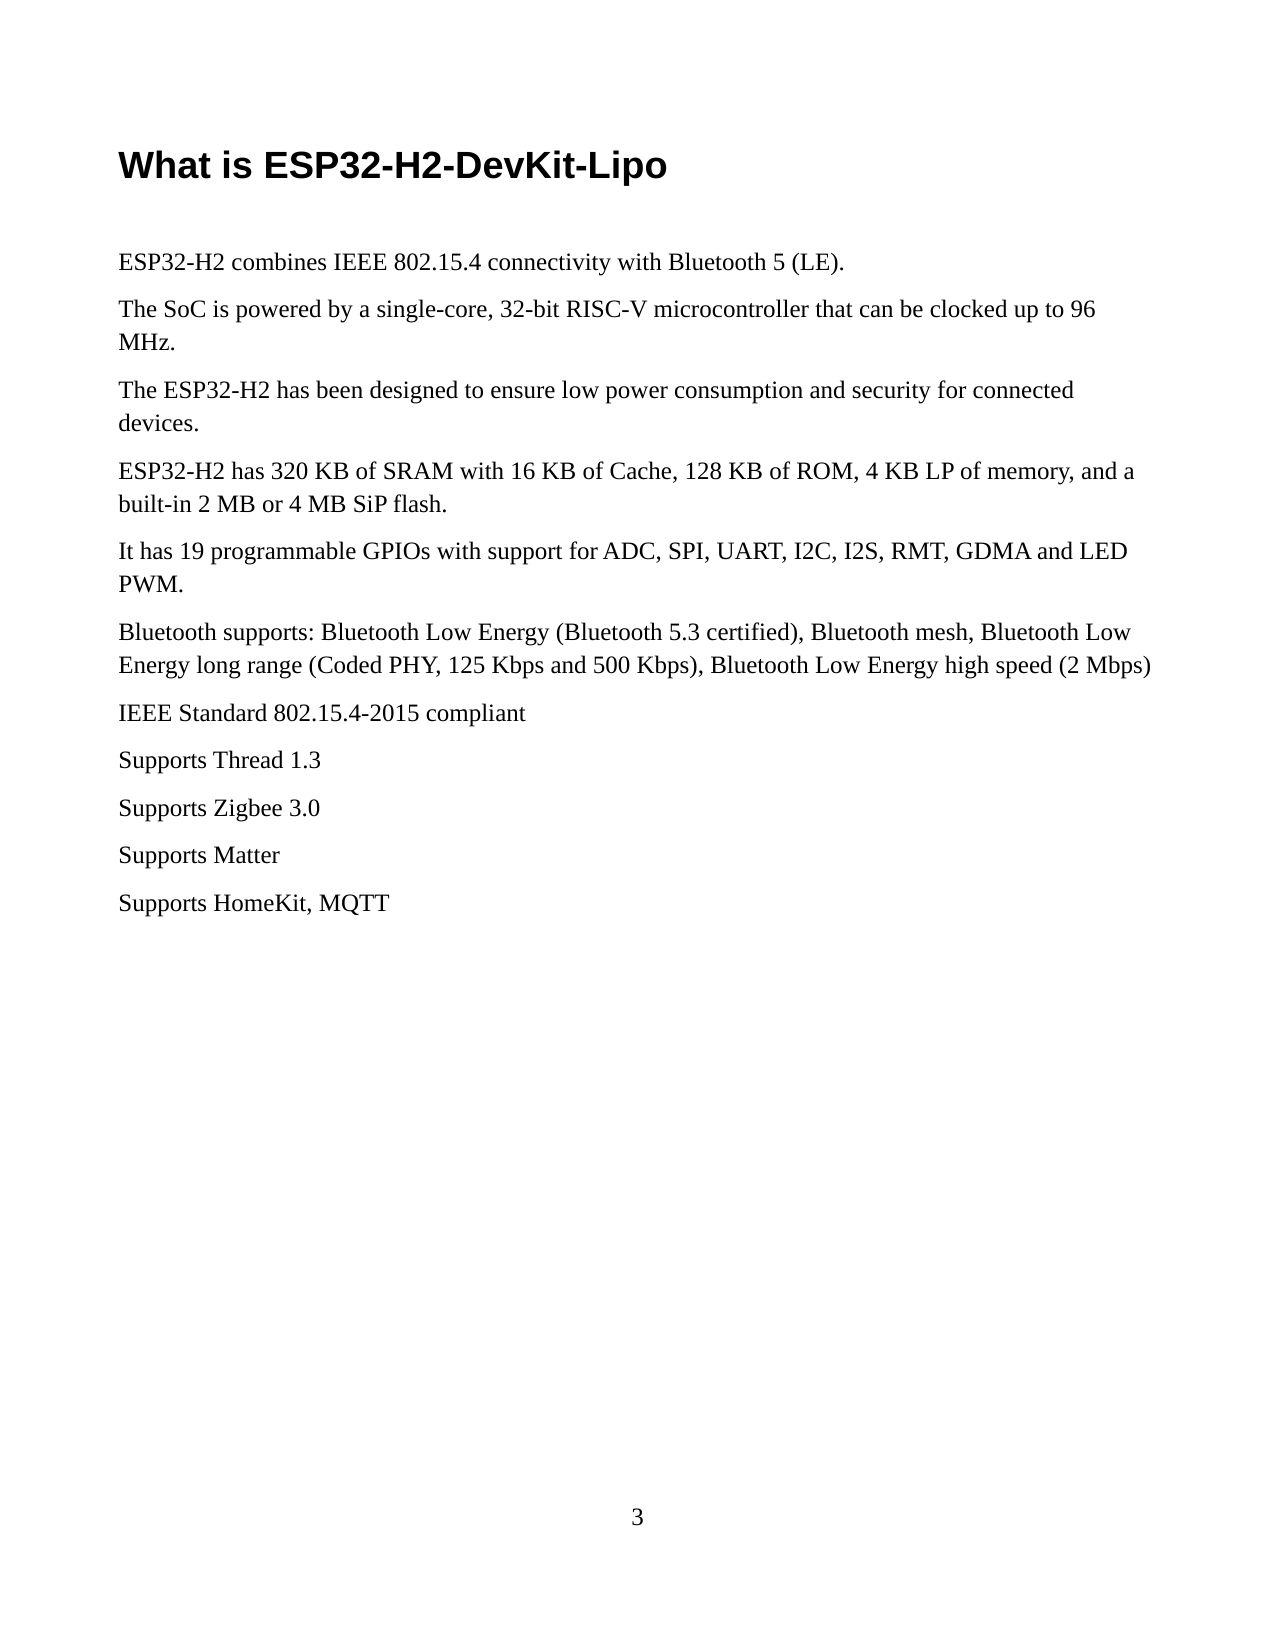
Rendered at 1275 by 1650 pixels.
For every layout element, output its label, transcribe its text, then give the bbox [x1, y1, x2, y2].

text Supports Thread 1.3 [118, 745, 1157, 774]
text ESP32-H2 combines IEEE 802.15.4 connectivity with Bluetooth 5 (LE). [118, 247, 1157, 276]
text The ESP32-H2 has been designed to ensure low power consumption and security for connected devices. [118, 375, 1157, 437]
text IEEE Standard 802.15.4-2015 compliant [118, 698, 1157, 726]
text The SoC is powered by a single-core, 32-bit RISC-V microcontroller that can be clocked up to 96 MHz. [118, 294, 1157, 356]
text Supports Matter [118, 840, 1157, 869]
text It has 19 programmable GPIOs with support for ADC, SPI, UART, I2C, I2S, RMT, GDMA and LED PWM. [118, 536, 1157, 598]
text Bluetooth supports: Bluetooth Low Energy (Bluetooth 5.3 certified), Bluetooth mesh, Bluetooth Low Energy long range (Coded PHY, 125 Kbps and 500 Kbps), Bluetooth Low Energy high speed (2 Mbps) [118, 617, 1157, 679]
subtitle What is ESP32-H2-DevKit-Lipo [118, 143, 1157, 187]
text Supports HomeKit, MQTT [118, 888, 1157, 917]
text ESP32-H2 has 320 KB of SRAM with 16 KB of Cache, 128 KB of ROM, 4 KB LP of memory, and a built-in 2 MB or 4 MB SiP flash. [118, 456, 1157, 517]
text Supports Zigbee 3.0 [118, 793, 1157, 822]
